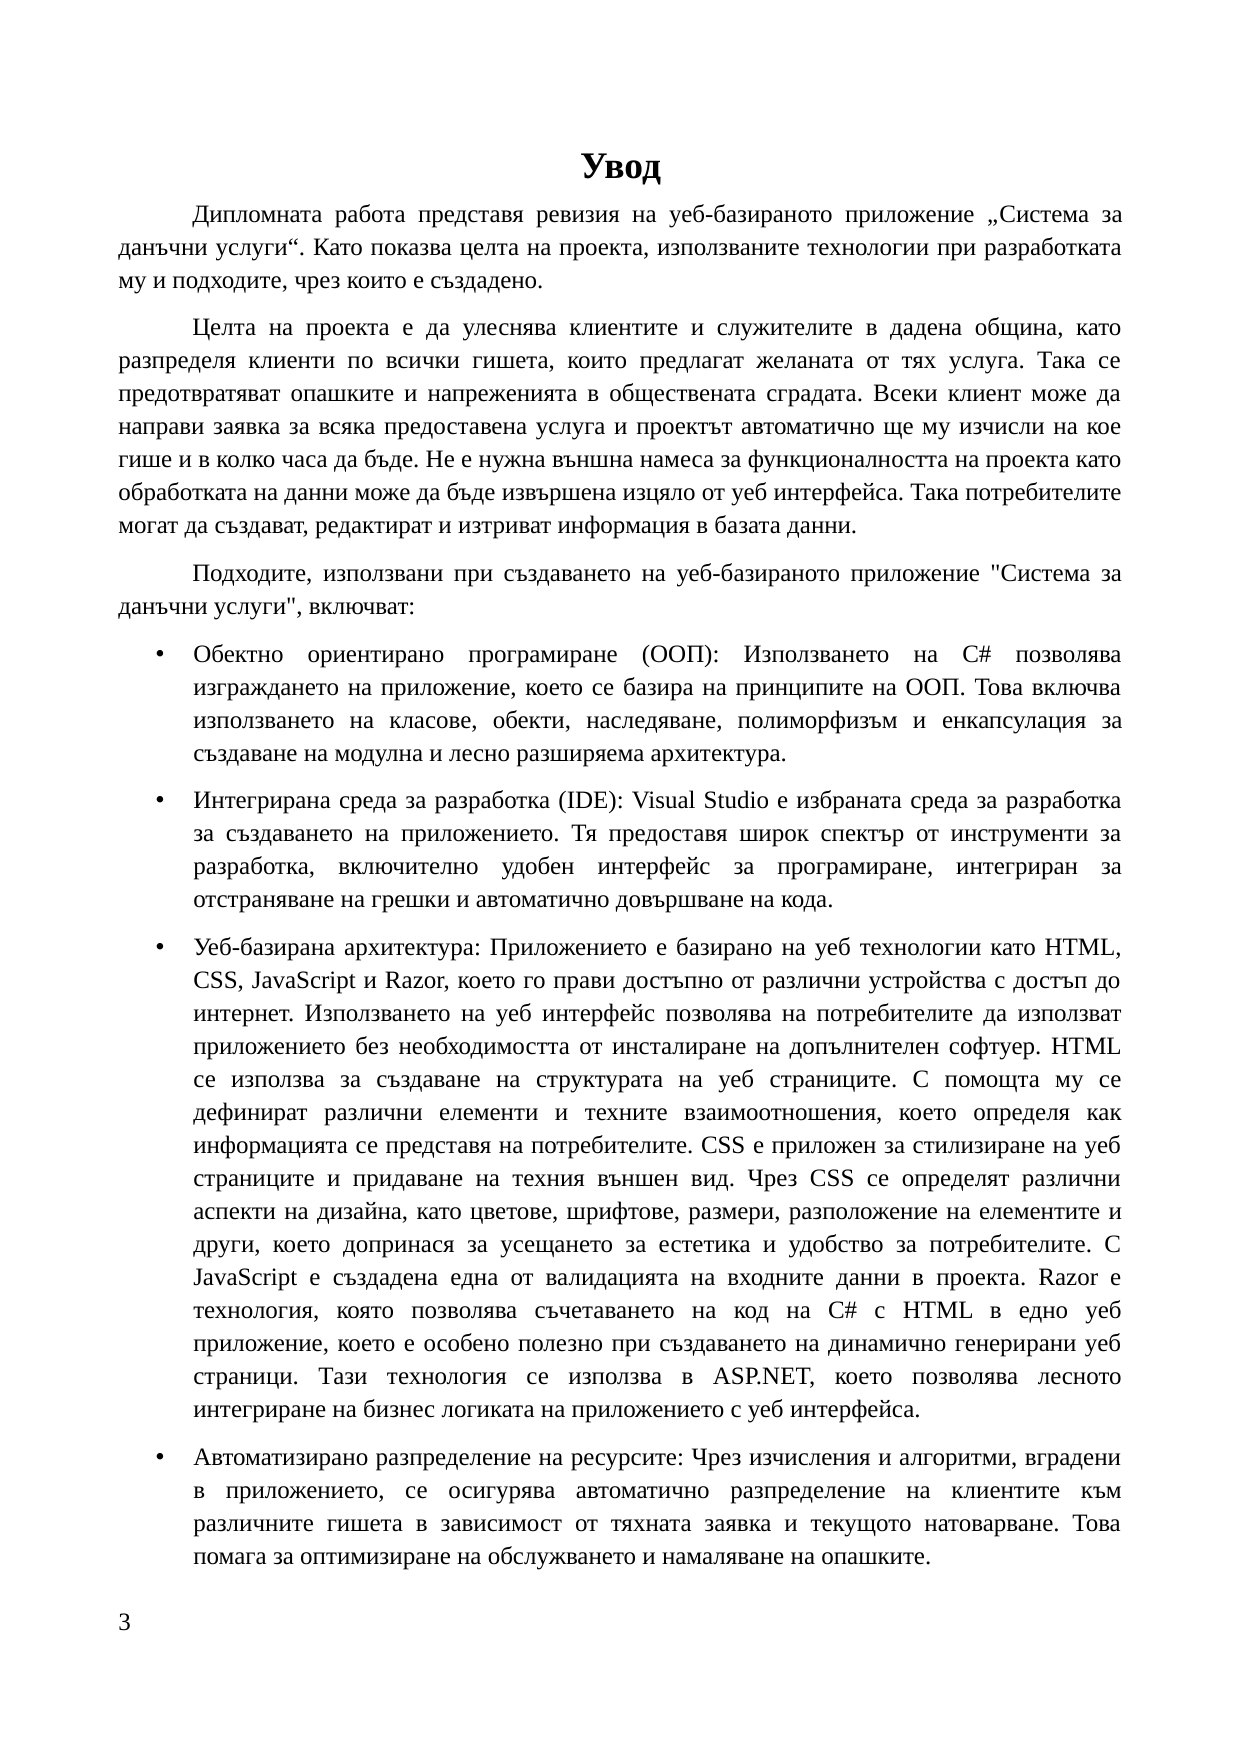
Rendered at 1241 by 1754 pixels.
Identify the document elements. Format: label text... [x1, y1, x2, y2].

text Целта на проекта е да улеснява клиентите и служителите в дадена община, като разпределя клиенти по всички гишета, които предлагат желаната от тях услуга. Така се предотвратяват опашките и напреженията в обществената сградата. Всеки клиент може да направи заявка за всяка предоставена услуга и проектът автоматично ще му изчисли на кое гише и в колко часа да бъде. Не е нужна външна намеса за функционалността на проекта като обработката на данни може да бъде извършена изцяло от уеб интерфейса. Така потребителите могат да създават, редактират и изтриват информация в базата данни. [118, 312, 1122, 539]
list Интегрирана среда за разработка (IDE): Visual Studio е избраната среда за разработка за създаването на приложението. Тя предоставя широк спектър от инструменти за разработка, включително удобен интерфейс за програмиране, интегриран за отстраняване на грешки и автоматично довършване на кода. [156, 785, 1122, 913]
subtitle Увод [118, 143, 1122, 186]
list Уеб-базирана архитектура: Приложението е базирано на уеб технологии като HTML, CSS, JavaScript и Razor, което го прави достъпно от различни устройства с достъп до интернет. Използването на уеб интерфейс позволява на потребителите да използват приложението без необходимостта от инсталиране на допълнителен софтуер. HTML се използва за създаване на структурата на уеб страниците. С помощта му се дефинират различни елементи и техните взаимоотношения, което определя как информацията се представя на потребителите. CSS е приложен за стилизиране на уеб страниците и придаване на техния външен вид. Чрез CSS се определят различни аспекти на дизайна, като цветове, шрифтове, размери, разположение на елементите и други, което допринася за усещането за естетика и удобство за потребителите. С JavaScript e създадена една от валидацията на входните данни в проекта. Razor е технология, която позволява съчетаването на код на C# с HTML в едно уеб приложение, което е особено полезно при създаването на динамично генерирани уеб страници. Тази технология се използва в ASP.NET, което позволява лесното интегриране на бизнес логиката на приложението с уеб интерфейса. [156, 932, 1122, 1423]
list Автоматизирано разпределение на ресурсите: Чрез изчисления и алгоритми, вградени в приложението, се осигурява автоматично разпределение на клиентите към различните гишета в зависимост от тяхната заявка и текущото натоварване. Това помага за оптимизиране на обслужването и намаляване на опашките. [156, 1442, 1122, 1570]
text Дипломната работа представя ревизия на уеб-базираното приложение „Система за данъчни услуги“. Като показва целта на проекта, използваните технологии при разработката му и подходите, чрез които е създадено. [118, 199, 1122, 293]
list Обектно ориентирано програмиране (ООП): Използването на C# позволява изграждането на приложение, което се базира на принципите на ООП. Това включва използването на класове, обекти, наследяване, полиморфизъм и енкапсулация за създаване на модулна и лесно разширяема архитектура. [156, 639, 1122, 767]
text Подходите, използвани при създаването на уеб-базираното приложение "Система за данъчни услуги", включват: [118, 558, 1122, 620]
